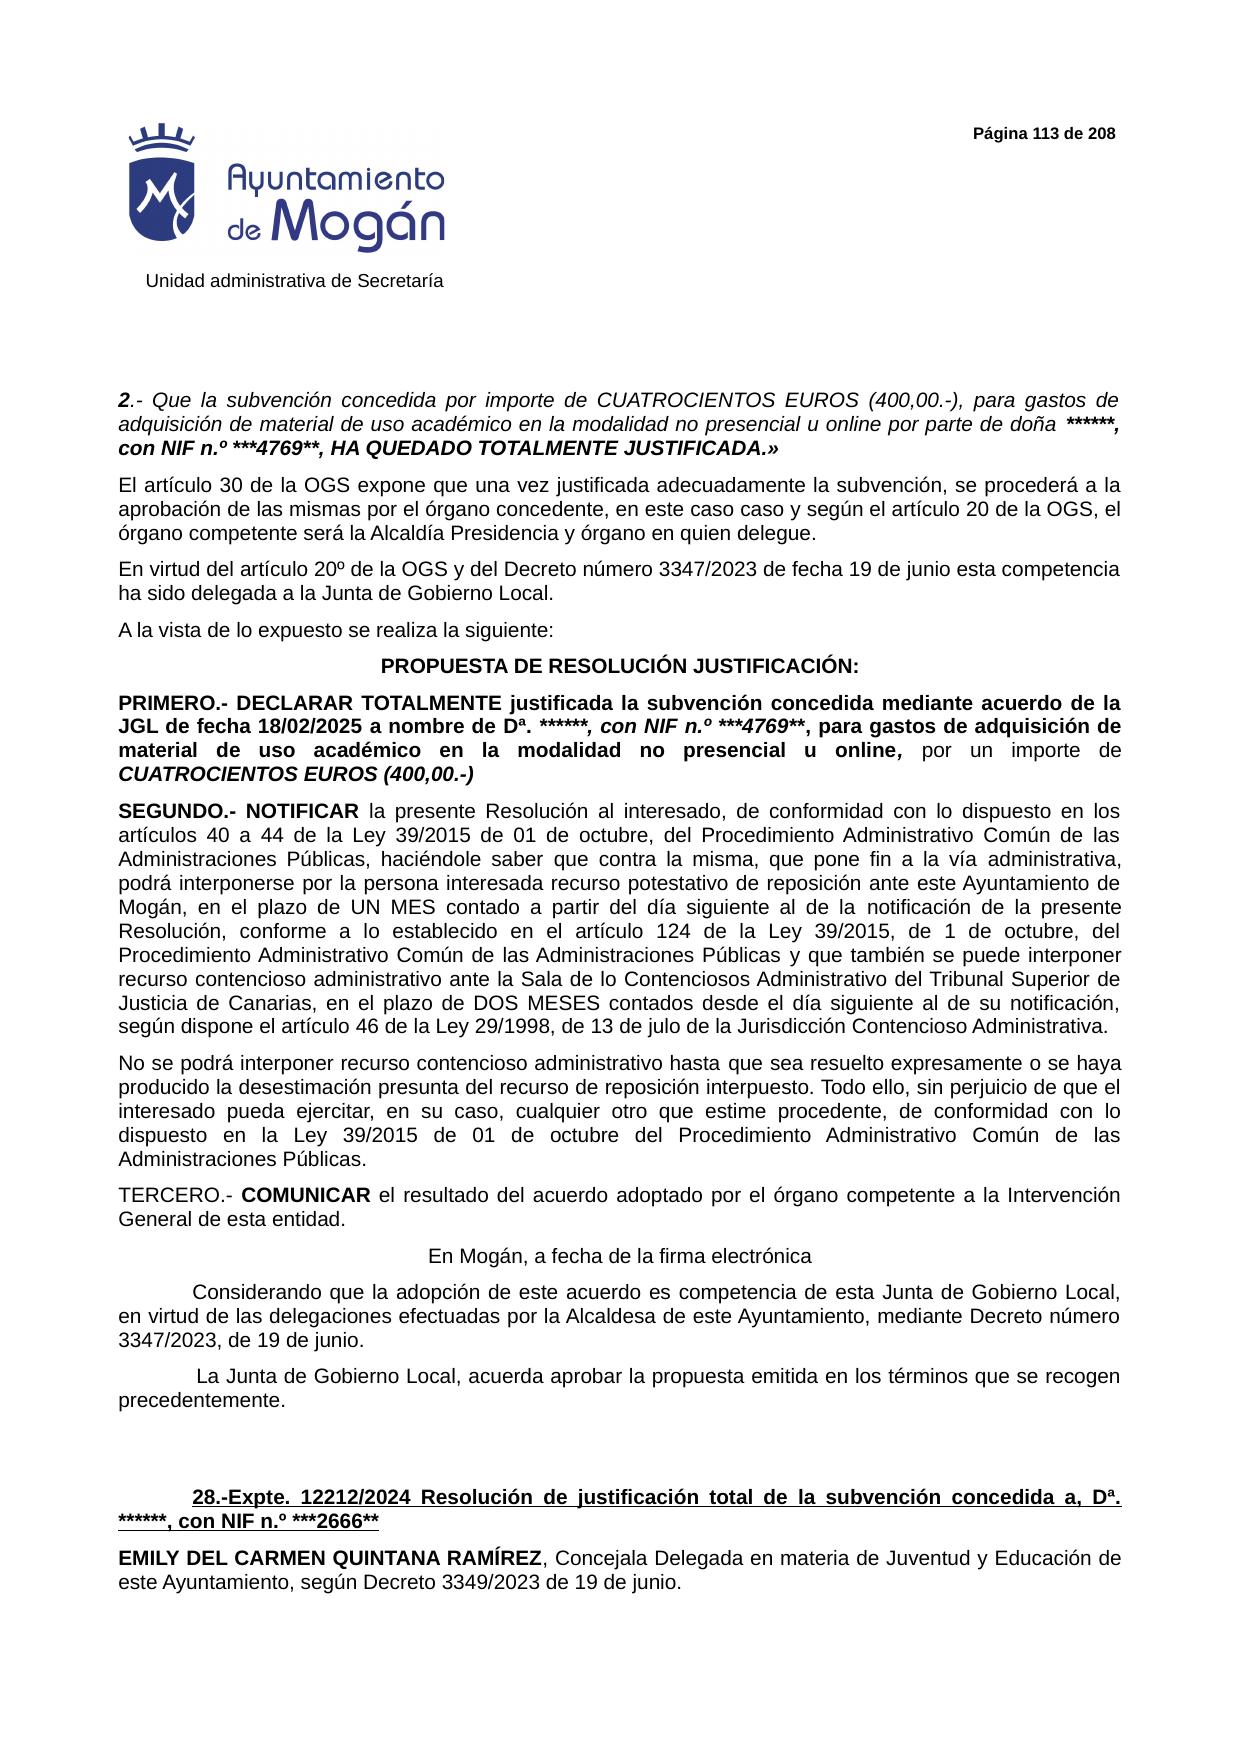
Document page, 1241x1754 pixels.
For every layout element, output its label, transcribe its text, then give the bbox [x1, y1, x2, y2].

text EMILY DEL CARMEN QUINTANA RAMÍREZ, Concejala Delegada en materia de Juventud y Educación de este Ayuntamiento, según Decreto 3349/2023 de 19 de junio. [118, 1546, 1122, 1593]
text 2.- Que la subvención concedida por importe de CUATROCIENTOS EUROS (400,00.-), para gastos de adquisición de material de uso académico en la modalidad no presencial u online por parte de doña ******, con NIF n.º ***4769**, HA QUEDADO TOTALMENTE JUSTIFICADA.» [118, 388, 1122, 460]
picture [128, 123, 445, 259]
text A la vista de lo expuesto se realiza la siguiente: [118, 617, 1122, 641]
text Considerando que la adopción de este acuerdo es competencia de esta Junta de Gobierno Local, en virtud de las delegaciones efectuadas por la Alcaldesa de este Ayuntamiento, mediante Decreto número 3347/2023, de 19 de junio. [118, 1280, 1122, 1352]
text PRIMERO.- DECLARAR TOTALMENTE justificada la subvención concedida mediante acuerdo de la JGL de fecha 18/02/2025 a nombre de Dª. ******, con NIF n.º ***4769**, para gastos de adquisición de material de uso académico en la modalidad no presencial u online, por un importe de CUATROCIENTOS EUROS (400,00.-) [118, 690, 1122, 786]
text No se podrá interponer recurso contencioso administrativo hasta que sea resuelto expresamente o se haya producido la desestimación presunta del recurso de reposición interpuesto. Todo ello, sin perjuicio de que el interesado pueda ejercitar, en su caso, cualquier otro que estime procedente, de conformidad con lo dispuesto en la Ley 39/2015 de 01 de octubre del Procedimiento Administrativo Común de las Administraciones Públicas. [118, 1051, 1122, 1171]
text SEGUNDO.- NOTIFICAR la presente Resolución al interesado, de conformidad con lo dispuesto en los artículos 40 a 44 de la Ley 39/2015 de 01 de octubre, del Procedimiento Administrativo Común de las Administraciones Públicas, haciéndole saber que contra la misma, que pone fin a la vía administrativa, podrá interponerse por la persona interesada recurso potestativo de reposición ante este Ayuntamiento de Mogán, en el plazo de UN MES contado a partir del día siguiente al de la notificación de la presente Resolución, conforme a lo establecido en el artículo 124 de la Ley 39/2015, de 1 de octubre, del Procedimiento Administrativo Común de las Administraciones Públicas y que también se puede interponer recurso contencioso administrativo ante la Sala de lo Contenciosos Administrativo del Tribunal Superior de Justicia de Canarias, en el plazo de DOS MESES contados desde el día siguiente al de su notificación, según dispone el artículo 46 de la Ley 29/1998, de 13 de julo de la Jurisdicción Contencioso Administrativa. [118, 799, 1122, 1038]
text La Junta de Gobierno Local, acuerda aprobar la propuesta emitida en los términos que se recogen precedentemente. [118, 1364, 1122, 1412]
text 28.-Expte. 12212/2024 Resolución de justificación total de la subvención concedida a, Dª. ******, con NIF n.º ***2666** [118, 1461, 1122, 1533]
text El artículo 30 de la OGS expone que una vez justificada adecuadamente la subvención, se procederá a la aprobación de las mismas por el órgano concedente, en este caso caso y según el artículo 20 de la OGS, el órgano competente será la Alcaldía Presidencia y órgano en quien delegue. [118, 473, 1122, 544]
text En Mogán, a fecha de la firma electrónica [118, 1243, 1122, 1267]
text TERCERO.- COMUNICAR el resultado del acuerdo adoptado por el órgano competente a la Intervención General de esta entidad. [118, 1183, 1122, 1231]
text PROPUESTA DE RESOLUCIÓN JUSTIFICACIÓN: [118, 654, 1122, 678]
text En virtud del artículo 20º de la OGS y del Decreto número 3347/2023 de fecha 19 de junio esta competencia ha sido delegada a la Junta de Gobierno Local. [118, 557, 1122, 605]
